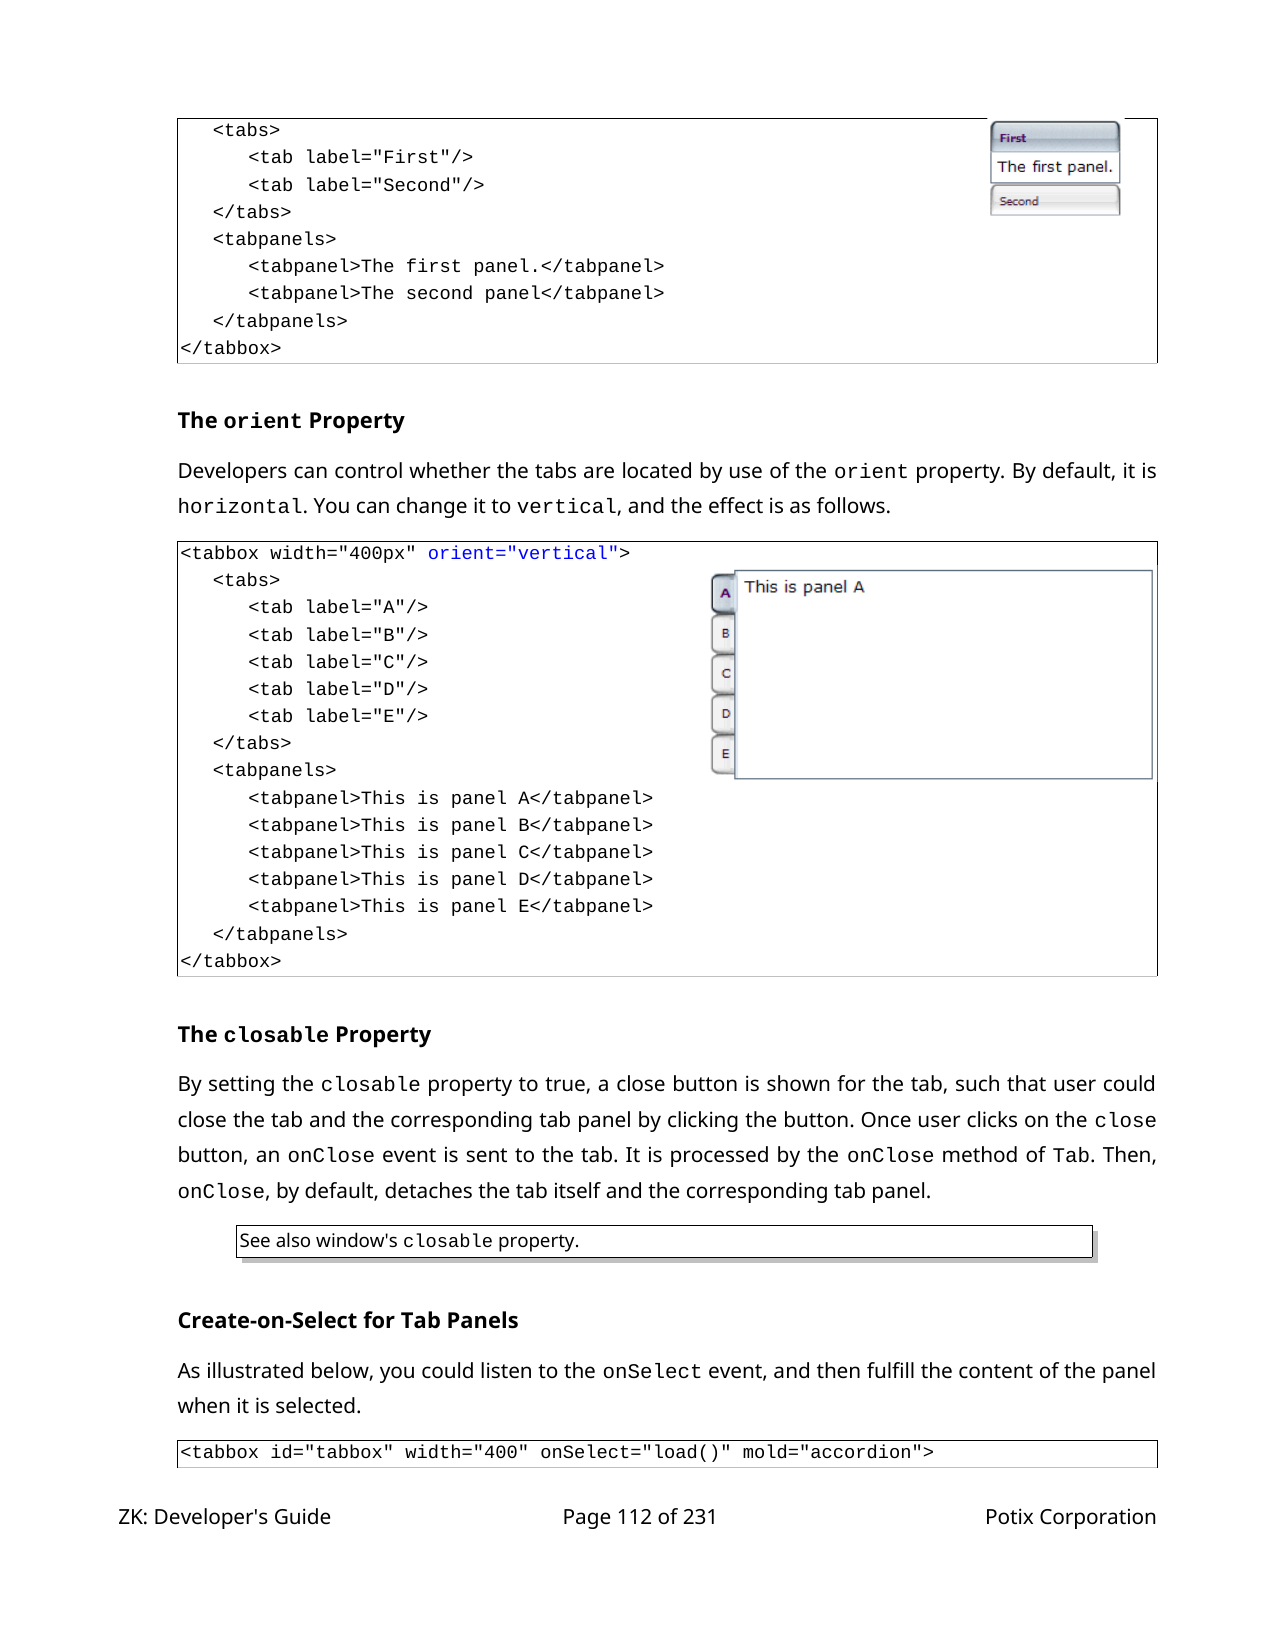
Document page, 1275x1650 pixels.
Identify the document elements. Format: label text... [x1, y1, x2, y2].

text <tabs> [178, 568, 708, 592]
text See also window's closable property. [237, 1226, 1092, 1257]
text [1125, 145, 1157, 169]
text By setting the closable property to true, a close button is shown for the tab, such that user could close the tab and the corresponding tab panel by clicking the button. Once user clicks on the close button, an onClose event is sent to the tab. It is processed by the onClose method of Tab. Then, onClose, by default, detaches the tab itself and the corresponding tab panel. [177, 1069, 1157, 1204]
text <tab label="D"/> [178, 677, 708, 701]
text <tabpanel>The first panel.</tabpanel> [178, 254, 1157, 278]
text <tabpanel>This is panel B</tabpanel> [178, 813, 1157, 837]
subtitle The closable Property [177, 1018, 1157, 1048]
text <tab label="B"/> [178, 622, 708, 647]
text <tab label="A"/> [178, 595, 708, 619]
text <tab label="C"/> [178, 649, 708, 674]
text <tabpanels> [178, 758, 1157, 783]
text [1125, 119, 1157, 142]
text <tabs> [178, 119, 987, 142]
text <tabpanel>This is panel D</tabpanel> [178, 867, 1157, 891]
text As illustrated below, you could listen to the onSelect event, and then fulfill the content of the panel when it is selected. [177, 1356, 1157, 1419]
text <tabpanel>The second panel</tabpanel> [178, 281, 1157, 306]
text </tabs> [178, 731, 708, 755]
text <tabbox id="tabbox" width="400" onSelect="load()" mold="accordion"> [178, 1441, 1157, 1467]
text <tabpanel>This is panel A</tabpanel> [178, 786, 1157, 810]
picture [708, 565, 1158, 782]
text <tabbox width="400px" orient="vertical"> [178, 542, 1157, 565]
text </tabpanels> [178, 921, 1157, 946]
text <tabpanels> [178, 227, 1157, 251]
text <tabpanel>This is panel C</tabpanel> [178, 840, 1157, 864]
text </tabs> [178, 200, 1157, 224]
picture [987, 118, 1125, 218]
text <tabpanel>This is panel E</tabpanel> [178, 894, 1157, 918]
text <tab label="E"/> [178, 704, 708, 728]
text <tab label="Second"/> [178, 172, 987, 197]
text Developers can control whether the tabs are located by use of the orient property. By default, it is horizontal. You can change it to vertical, and the effect is as follows. [177, 456, 1157, 520]
text <tab label="First"/> [178, 145, 987, 169]
text </tabbox> [178, 336, 1157, 363]
text </tabbox> [178, 949, 1157, 976]
subtitle The orient Property [177, 405, 1157, 436]
text [1125, 172, 1157, 197]
text </tabpanels> [178, 308, 1157, 333]
subtitle Create-on-Select for Tab Panels [177, 1305, 1157, 1335]
